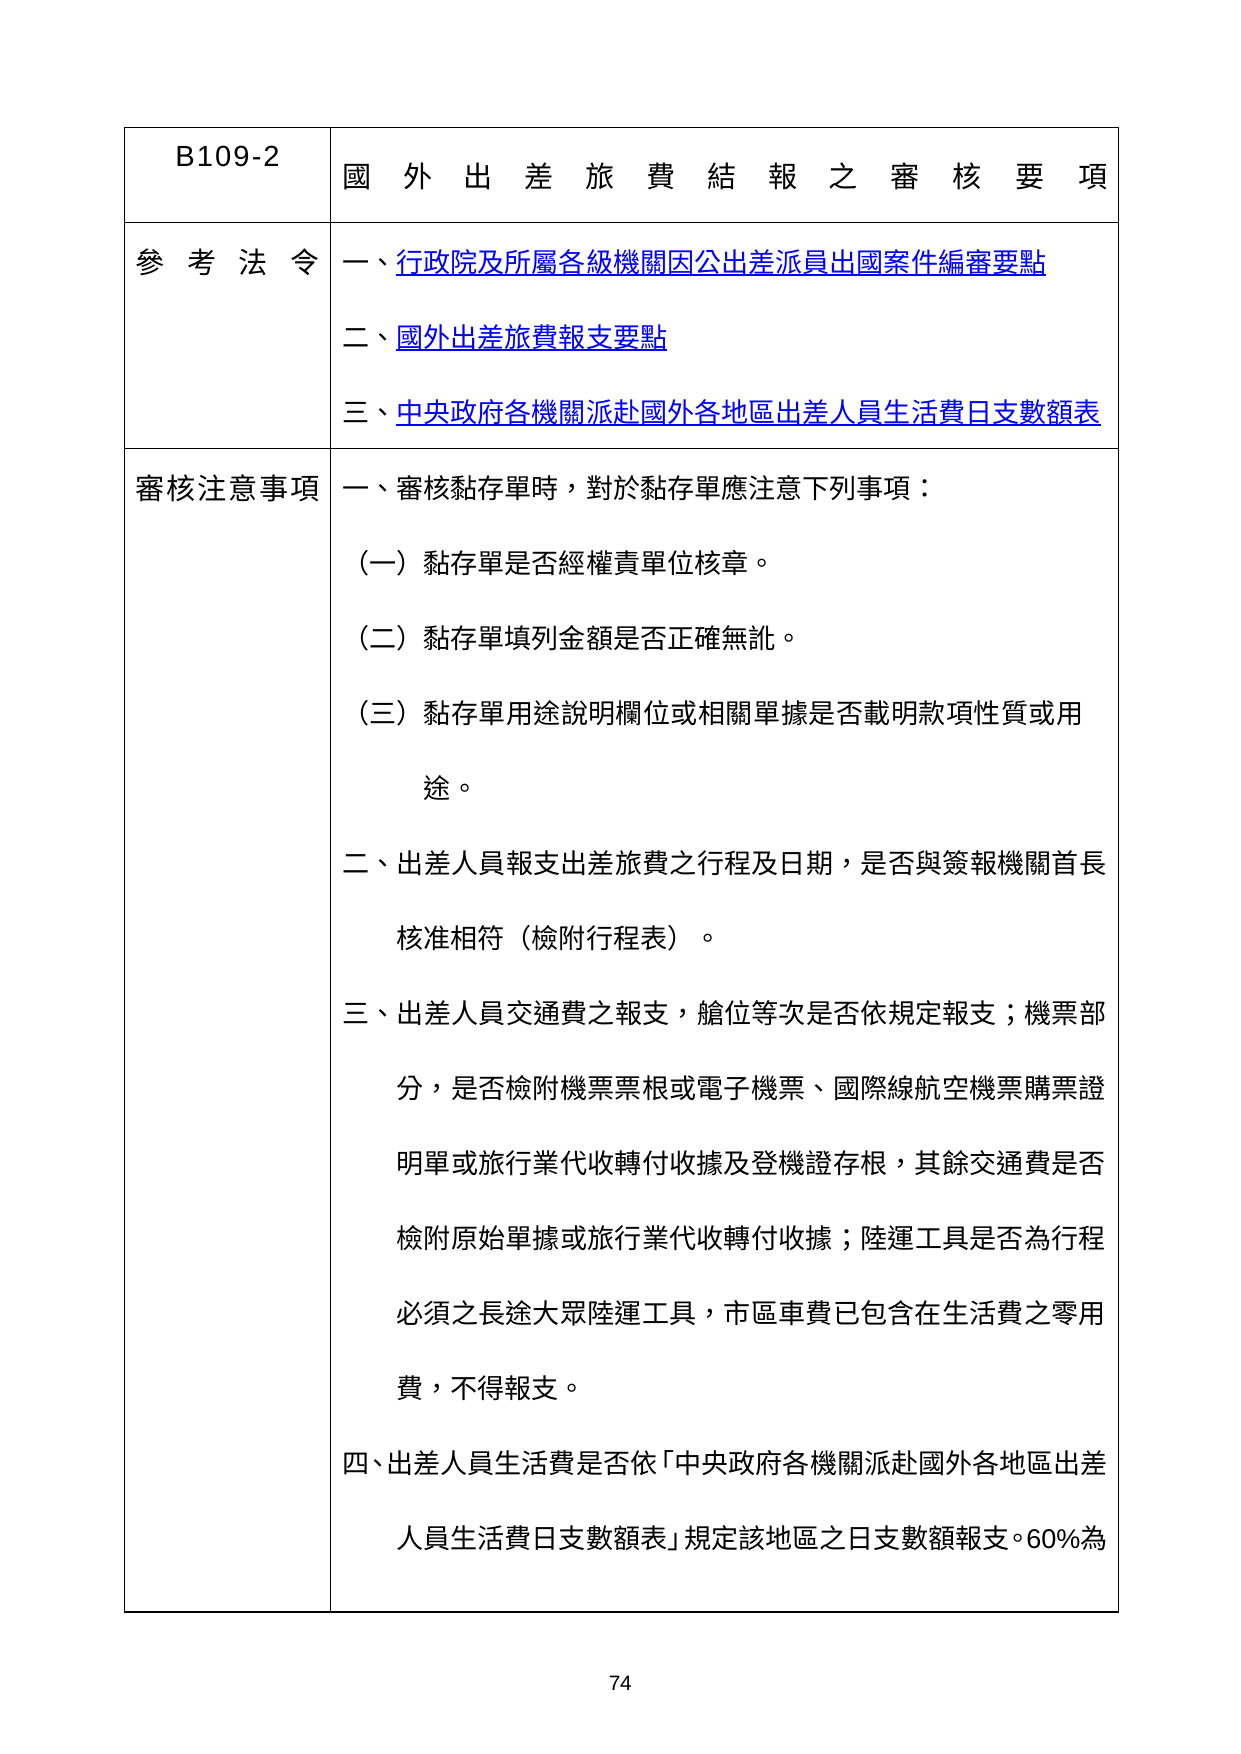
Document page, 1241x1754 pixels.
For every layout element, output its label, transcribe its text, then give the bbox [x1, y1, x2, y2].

table_header 國外出差旅費結報之審核要項 [331, 128, 1118, 222]
table_cell 一、審核黏存單時，對於黏存單應注意下列事項： （一）黏存單是否經權責單位核章。 （二）黏存單填列金額是否正確無訛。 （三）黏存單用途說明欄位或相關單據是否載明款項性質或用途。 二、出差人員報支出差旅費之行程及日期，是否與簽報機關首長核准相符（檢附行程表）。 三、出差人員交通費之報支，艙位等次是否依規定報支；機票部分，是否檢附機票票根或電子機票、國際線航空機票購票證明單或旅行業代收轉付收據及登機證存根，其餘交通費是否檢附原始單據或旅行業代收轉付收據；陸運工具是否為行程必須之長途大眾陸運工具，市區車費已包含在生活費之零用費，不得報支。 四、出差人員生活費是否依「中央政府各機關派赴國外各地區出差人員生活費日支數額表」規定該地區之日支數額報支。60%為 [331, 449, 1118, 1611]
table_cell 一、行政院及所屬各級機關因公出差派員出國案件編審要點 二、國外出差旅費報支要點 三、中央政府各機關派赴國外各地區出差人員生活費日支數額表 [331, 223, 1118, 448]
table_cell 審核注意事項 [125, 449, 330, 1611]
table_cell 參考法令 [125, 223, 330, 448]
table_header B109-2 [125, 128, 330, 222]
